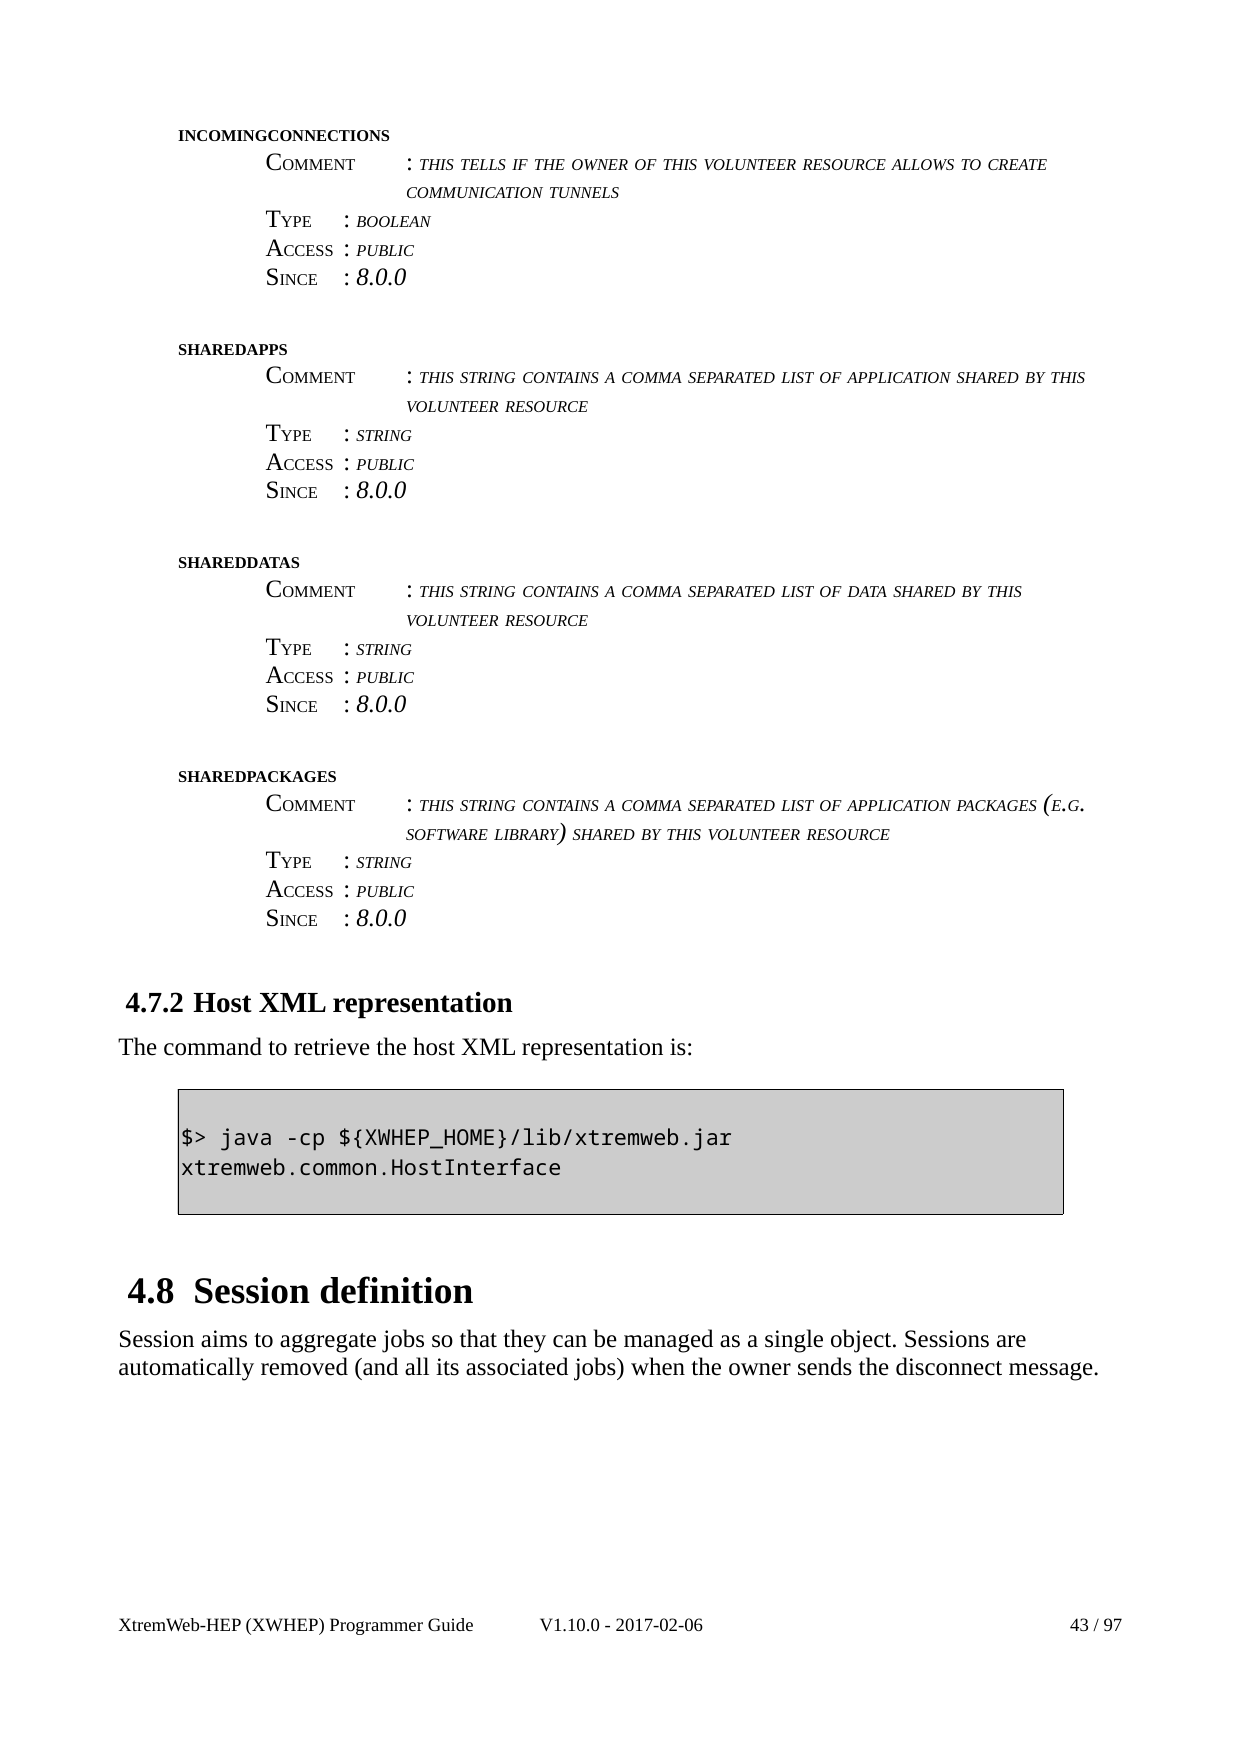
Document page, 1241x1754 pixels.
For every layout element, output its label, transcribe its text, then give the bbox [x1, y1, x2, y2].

text Type : string [265, 632, 1122, 661]
text Type : string [265, 846, 1122, 874]
subtitle Host XML representation [118, 986, 1122, 1019]
text Comment : this tells if the owner of this volunteer resource allows to create communication tunnels [265, 147, 1122, 204]
text incomingconnections [178, 118, 1122, 147]
subtitle Session definition [118, 1268, 1122, 1311]
text Access : public [265, 874, 1122, 903]
text $> java -cp ${XWHEP_HOME}/lib/xtremweb.jar xtremweb.common.HostInterface [179, 1119, 1063, 1178]
text sharedapps [178, 332, 1122, 361]
text Comment : this string contains a comma separated list of data shared by this volunteer resource [265, 574, 1122, 632]
text Comment : this string contains a comma separated list of application packages (e.g. software library) shared by this volunteer resource [265, 788, 1122, 846]
text Session aims to aggregate jobs so that they can be managed as a single object. Sessions are automatically removed (and all its associated jobs) when the owner sends the disconnect message. [118, 1324, 1122, 1381]
text Since : 8.0.0 [265, 262, 1122, 291]
text Type : boolean [265, 204, 1122, 233]
text Access : public [265, 661, 1122, 689]
text Type : string [265, 418, 1122, 447]
text The command to retrieve the host XML representation is: [118, 1032, 1122, 1060]
text Since : 8.0.0 [265, 689, 1122, 718]
text Since : 8.0.0 [265, 903, 1122, 932]
text sharedpackages [178, 759, 1122, 788]
text Comment : this string contains a comma separated list of application shared by this volunteer resource [265, 361, 1122, 418]
text Access : public [265, 233, 1122, 262]
text shareddatas [178, 546, 1122, 574]
text Access : public [265, 447, 1122, 476]
text Since : 8.0.0 [265, 476, 1122, 504]
